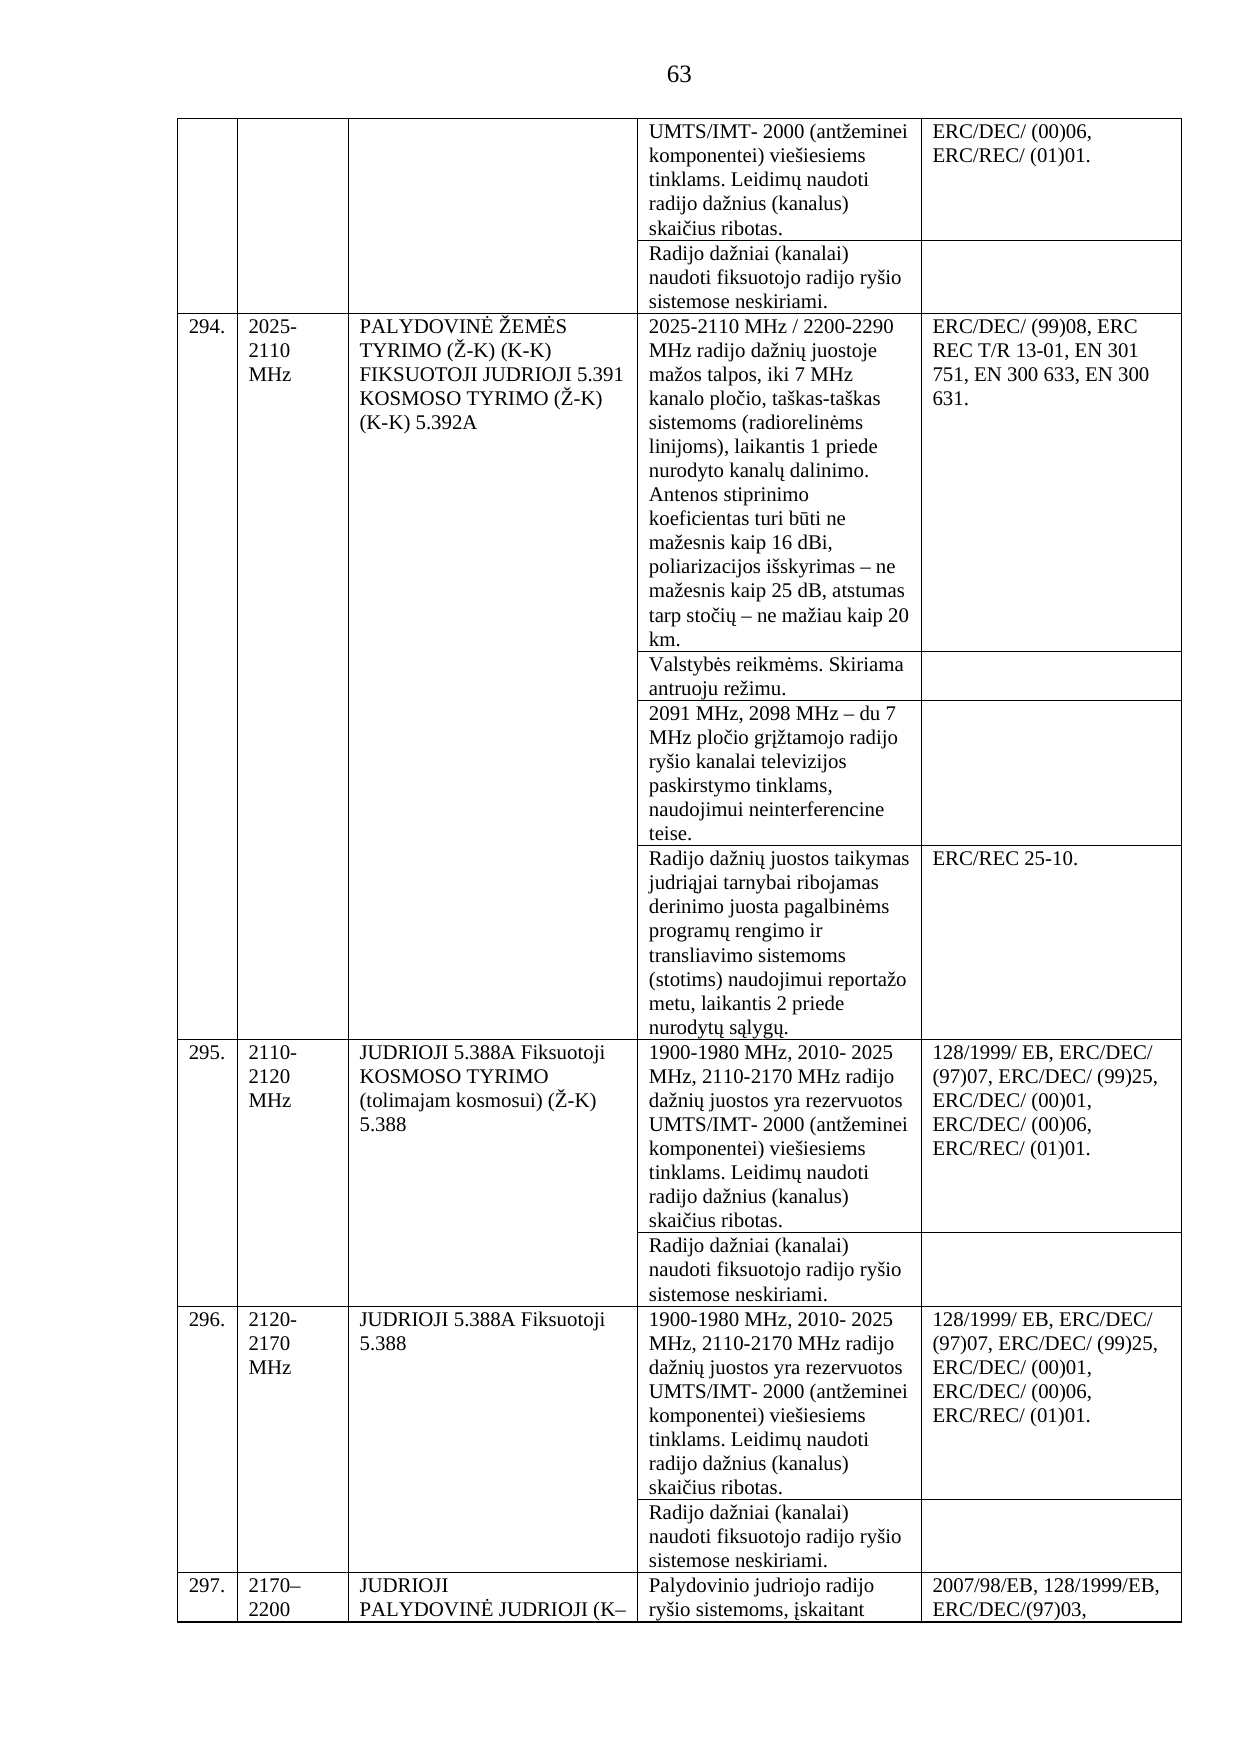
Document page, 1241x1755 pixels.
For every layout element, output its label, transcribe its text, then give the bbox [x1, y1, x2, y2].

table_cell [922, 652, 1181, 700]
table_cell JUDRIOJI 5.388A Fiksuotoji 5.388 [349, 1307, 637, 1572]
table_cell 2025-2110 MHz / 2200-2290 MHz radijo dažnių juostoje mažos talpos, iki 7 MHz kanalo pločio, taškas-taškas sistemoms (radiorelinėms linijoms), laikantis 1 priede nurodyto kanalų dalinimo. Antenos stiprinimo koeficientas turi būti ne mažesnis kaip 16 dBi, poliarizacijos išskyrimas – ne mažesnis kaip 25 dB, atstumas tarp stočių – ne mažiau kaip 20 km. [638, 314, 921, 651]
table_cell UMTS/IMT- 2000 (antžeminei komponentei) viešiesiems tinklams. Leidimų naudoti radijo dažnius (kanalus) skaičius ribotas. [638, 119, 921, 239]
table_cell [238, 119, 348, 313]
table_cell Palydovinio judriojo radijo ryšio sistemoms, įskaitant [638, 1573, 921, 1621]
table_cell Radijo dažniai (kanalai) naudoti fiksuotojo radijo ryšio sistemose neskiriami. [638, 1500, 921, 1572]
table_cell 128/1999/ EB, ERC/DEC/ (97)07, ERC/DEC/ (99)25, ERC/DEC/ (00)01, ERC/DEC/ (00)06, ERC/REC/ (01)01. [922, 1307, 1181, 1499]
table_cell [922, 701, 1181, 845]
table_cell Radijo dažniai (kanalai) naudoti fiksuotojo radijo ryšio sistemose neskiriami. [638, 241, 921, 313]
table_cell 128/1999/ EB, ERC/DEC/ (97)07, ERC/DEC/ (99)25, ERC/DEC/ (00)01, ERC/DEC/ (00)06, ERC/REC/ (01)01. [922, 1040, 1181, 1232]
table_cell JUDRIOJI PALYDOVINĖ JUDRIOJI (K– [349, 1573, 637, 1621]
table_cell 2120-2170 MHz [238, 1307, 348, 1572]
table_cell Radijo dažniai (kanalai) naudoti fiksuotojo radijo ryšio sistemose neskiriami. [638, 1233, 921, 1306]
table_cell [178, 119, 237, 313]
table_cell [349, 119, 637, 313]
table_cell 2170–2200 [238, 1573, 348, 1621]
table_cell PALYDOVINĖ ŽEMĖS TYRIMO (Ž-K) (K-K) FIKSUOTOJI JUDRIOJI 5.391 KOSMOSO TYRIMO (Ž-K) (K-K) 5.392A [349, 314, 637, 1039]
table_cell [922, 241, 1181, 313]
table_cell ERC/REC 25-10. [922, 846, 1181, 1039]
table_cell 1900-1980 MHz, 2010- 2025 MHz, 2110-2170 MHz radijo dažnių juostos yra rezervuotos UMTS/IMT- 2000 (antžeminei komponentei) viešiesiems tinklams. Leidimų naudoti radijo dažnius (kanalus) skaičius ribotas. [638, 1040, 921, 1232]
table_cell 2025-2110 MHz [238, 314, 348, 1039]
table_cell 1900-1980 MHz, 2010- 2025 MHz, 2110-2170 MHz radijo dažnių juostos yra rezervuotos UMTS/IMT- 2000 (antžeminei komponentei) viešiesiems tinklams. Leidimų naudoti radijo dažnius (kanalus) skaičius ribotas. [638, 1307, 921, 1499]
table_cell ERC/DEC/ (99)08, ERC REC T/R 13-01, EN 301 751, EN 300 633, EN 300 631. [922, 314, 1181, 651]
table_cell 295. [178, 1040, 237, 1306]
table_cell 294. [178, 314, 237, 1039]
table_cell 2091 MHz, 2098 MHz – du 7 MHz pločio grįžtamojo radijo ryšio kanalai televizijos paskirstymo tinklams, naudojimui neinterferencine teise. [638, 701, 921, 845]
table_cell Valstybės reikmėms. Skiriama antruoju režimu. [638, 652, 921, 700]
table_cell JUDRIOJI 5.388A Fiksuotoji KOSMOSO TYRIMO (tolimajam kosmosui) (Ž-K) 5.388 [349, 1040, 637, 1306]
table_cell 297. [178, 1573, 237, 1621]
table_cell Radijo dažnių juostos taikymas judriąjai tarnybai ribojamas derinimo juosta pagalbinėms programų rengimo ir transliavimo sistemoms (stotims) naudojimui reportažo metu, laikantis 2 priede nurodytų sąlygų. [638, 846, 921, 1039]
table_cell ERC/DEC/ (00)06, ERC/REC/ (01)01. [922, 119, 1181, 239]
table_cell 2007/98/EB, 128/1999/EB, ERC/DEC/(97)03, [922, 1573, 1181, 1621]
table_cell 2110-2120 MHz [238, 1040, 348, 1306]
table_cell [922, 1233, 1181, 1306]
table_cell 296. [178, 1307, 237, 1572]
table_cell [922, 1500, 1181, 1572]
